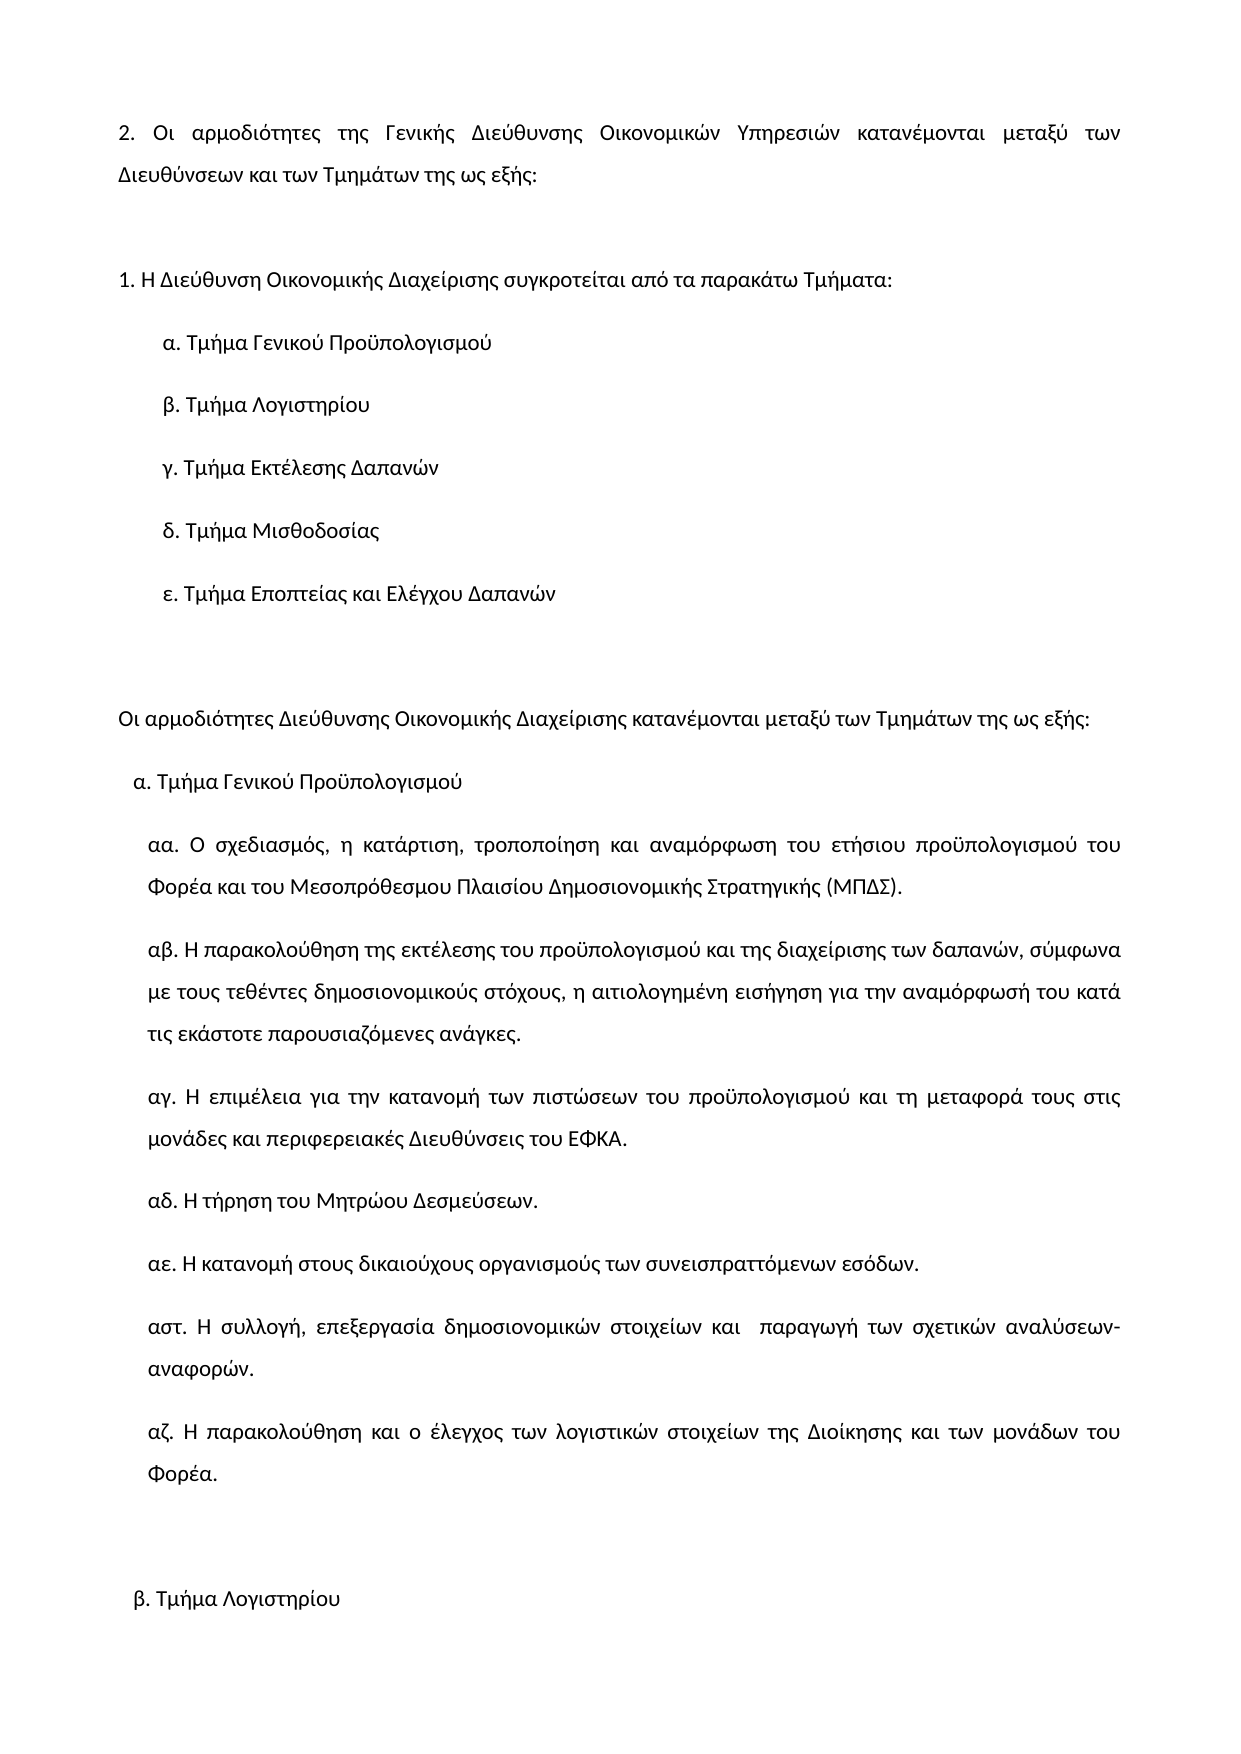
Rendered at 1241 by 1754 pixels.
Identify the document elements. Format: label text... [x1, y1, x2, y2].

text δ. Τμήμα Μισθοδοσίας [162, 516, 1122, 544]
text αγ. Η επιμέλεια για την κατανομή των πιστώσεων του προϋπολογισμού και τη μεταφορά τους στις μονάδες και περιφερειακές Διευθύνσεις του ΕΦΚΑ. [148, 1082, 1122, 1152]
text αε. Η κατανομή στους δικαιούχους οργανισμούς των συνεισπραττόμενων εσόδων. [148, 1249, 1122, 1277]
text αβ. Η παρακολούθηση της εκτέλεσης του προϋπολογισμού και της διαχείρισης των δαπανών, σύμφωνα με τους τεθέντες δημοσιονομικούς στόχους, η αιτιολογημένη εισήγηση για την αναμόρφωσή του κατά τις εκάστοτε παρουσιαζόμενες ανάγκες. [148, 935, 1122, 1047]
text α. Τμήμα Γενικού Προϋπολογισμού [162, 328, 1122, 356]
text α. Τμήμα Γενικού Προϋπολογισμού [133, 767, 1122, 795]
text αα. Ο σχεδιασμός, η κατάρτιση, τροποποίηση και αναμόρφωση του ετήσιου προϋπολογισμού του Φορέα και του Μεσοπρόθεσμου Πλαισίου Δημοσιονομικής Στρατηγικής (ΜΠΔΣ). [148, 830, 1122, 900]
text αζ. Η παρακολούθηση και ο έλεγχος των λογιστικών στοιχείων της Διοίκησης και των μονάδων του Φορέα. [148, 1417, 1122, 1487]
text αστ. Η συλλογή, επεξεργασία δημοσιονομικών στοιχείων και παραγωγή των σχετικών αναλύσεων-αναφορών. [148, 1312, 1122, 1382]
text ε. Τμήμα Εποπτείας και Ελέγχου Δαπανών [162, 579, 1122, 607]
text 2. Οι αρμοδιότητες της Γενικής Διεύθυνσης Οικονομικών Υπηρεσιών κατανέμονται μεταξύ των Διευθύνσεων και των Τμημάτων της ως εξής: [118, 118, 1122, 188]
text β. Τμήμα Λογιστηρίου [133, 1584, 1122, 1613]
text Οι αρμοδιότητες Διεύθυνσης Οικονομικής Διαχείρισης κατανέμονται μεταξύ των Τμημάτων της ως εξής: [118, 704, 1122, 733]
text 1. Η Διεύθυνση Οικονομικής Διαχείρισης συγκροτείται από τα παρακάτω Τμήματα: [118, 265, 1122, 293]
text γ. Τμήμα Εκτέλεσης Δαπανών [162, 453, 1122, 481]
text β. Τμήμα Λογιστηρίου [162, 391, 1122, 418]
text αδ. Η τήρηση του Μητρώου Δεσμεύσεων. [148, 1187, 1122, 1214]
